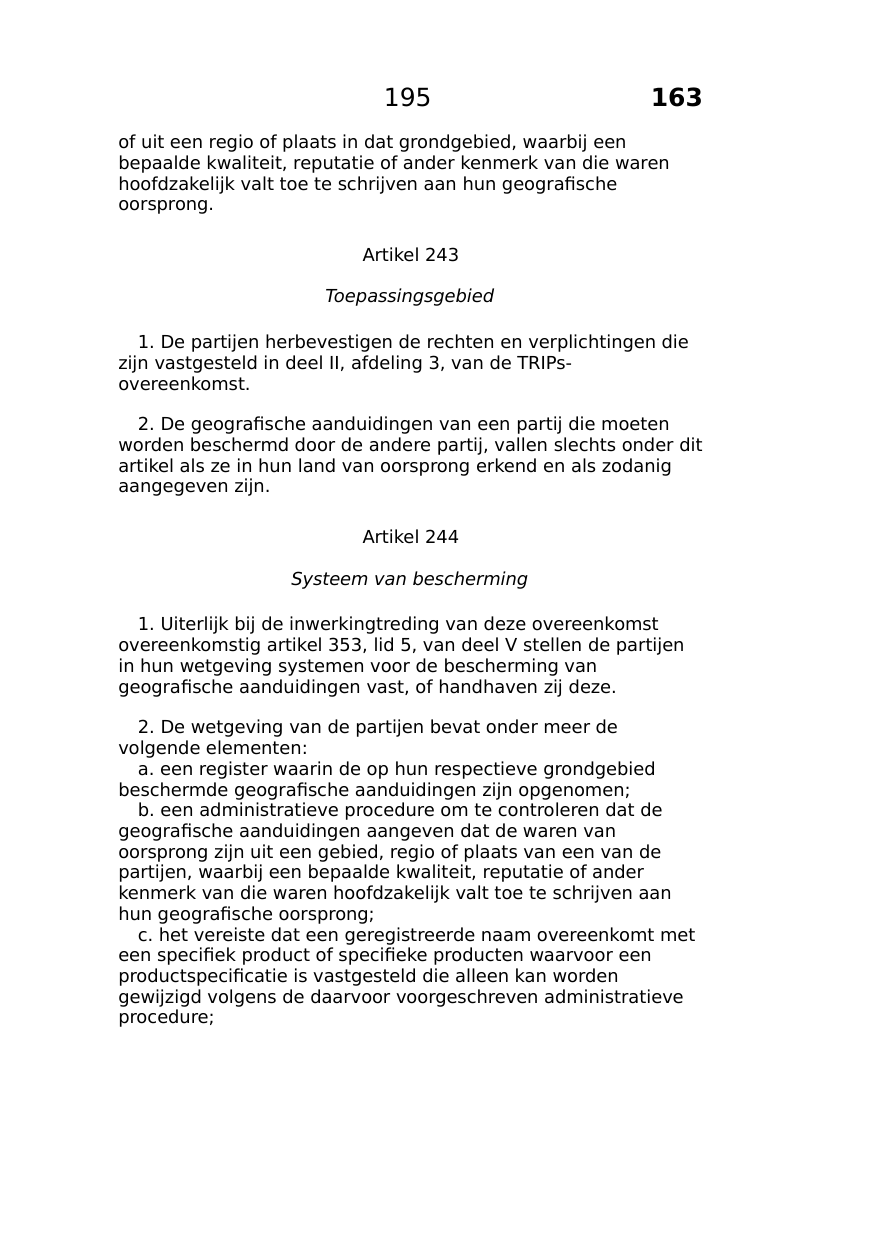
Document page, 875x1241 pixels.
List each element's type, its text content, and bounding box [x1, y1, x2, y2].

text b. een administratieve procedure om te controleren dat de geografische aanduidingen aangeven dat de waren van oorsprong zijn uit een gebied, regio of plaats van een van de partijen, waarbij een bepaalde kwaliteit, reputatie of ander kenmerk van die waren hoofdzakelijk valt toe te schrijven aan hun geografische oorsprong; [118, 800, 703, 924]
text 2. De wetgeving van de partijen bevat onder meer de volgende elementen: [118, 717, 703, 759]
text 2. De geografische aanduidingen van een partij die moeten worden beschermd door de andere partij, vallen slechts onder dit artikel als ze in hun land van oorsprong erkend en als zodanig aangegeven zijn. [118, 414, 703, 497]
subtitle Artikel 244 Systeem van bescherming [118, 527, 703, 589]
text of uit een regio of plaats in dat grondgebied, waarbij een bepaalde kwaliteit, reputatie of ander kenmerk van die waren hoofdzakelijk valt toe te schrijven aan hun geografische oorsprong. [118, 132, 703, 215]
text 1. De partijen herbevestigen de rechten en verplichtingen die zijn vastgesteld in deel II, afdeling 3, van de TRIPs-overeenkomst. [118, 332, 703, 394]
subtitle Artikel 243 Toepassingsgebied [118, 245, 703, 307]
text c. het vereiste dat een geregistreerde naam overeenkomt met een specifiek product of specifieke producten waarvoor een productspecificatie is vastgesteld die alleen kan worden gewijzigd volgens de daarvoor voorgeschreven administratieve procedure; [118, 924, 703, 1028]
text 1. Uiterlijk bij de inwerkingtreding van deze overeenkomst overeenkomstig artikel 353, lid 5, van deel V stellen de partijen in hun wetgeving systemen voor de bescherming van geografische aanduidingen vast, of handhaven zij deze. [118, 614, 703, 697]
text a. een register waarin de op hun respectieve grondgebied beschermde geografische aanduidingen zijn opgenomen; [118, 759, 703, 800]
